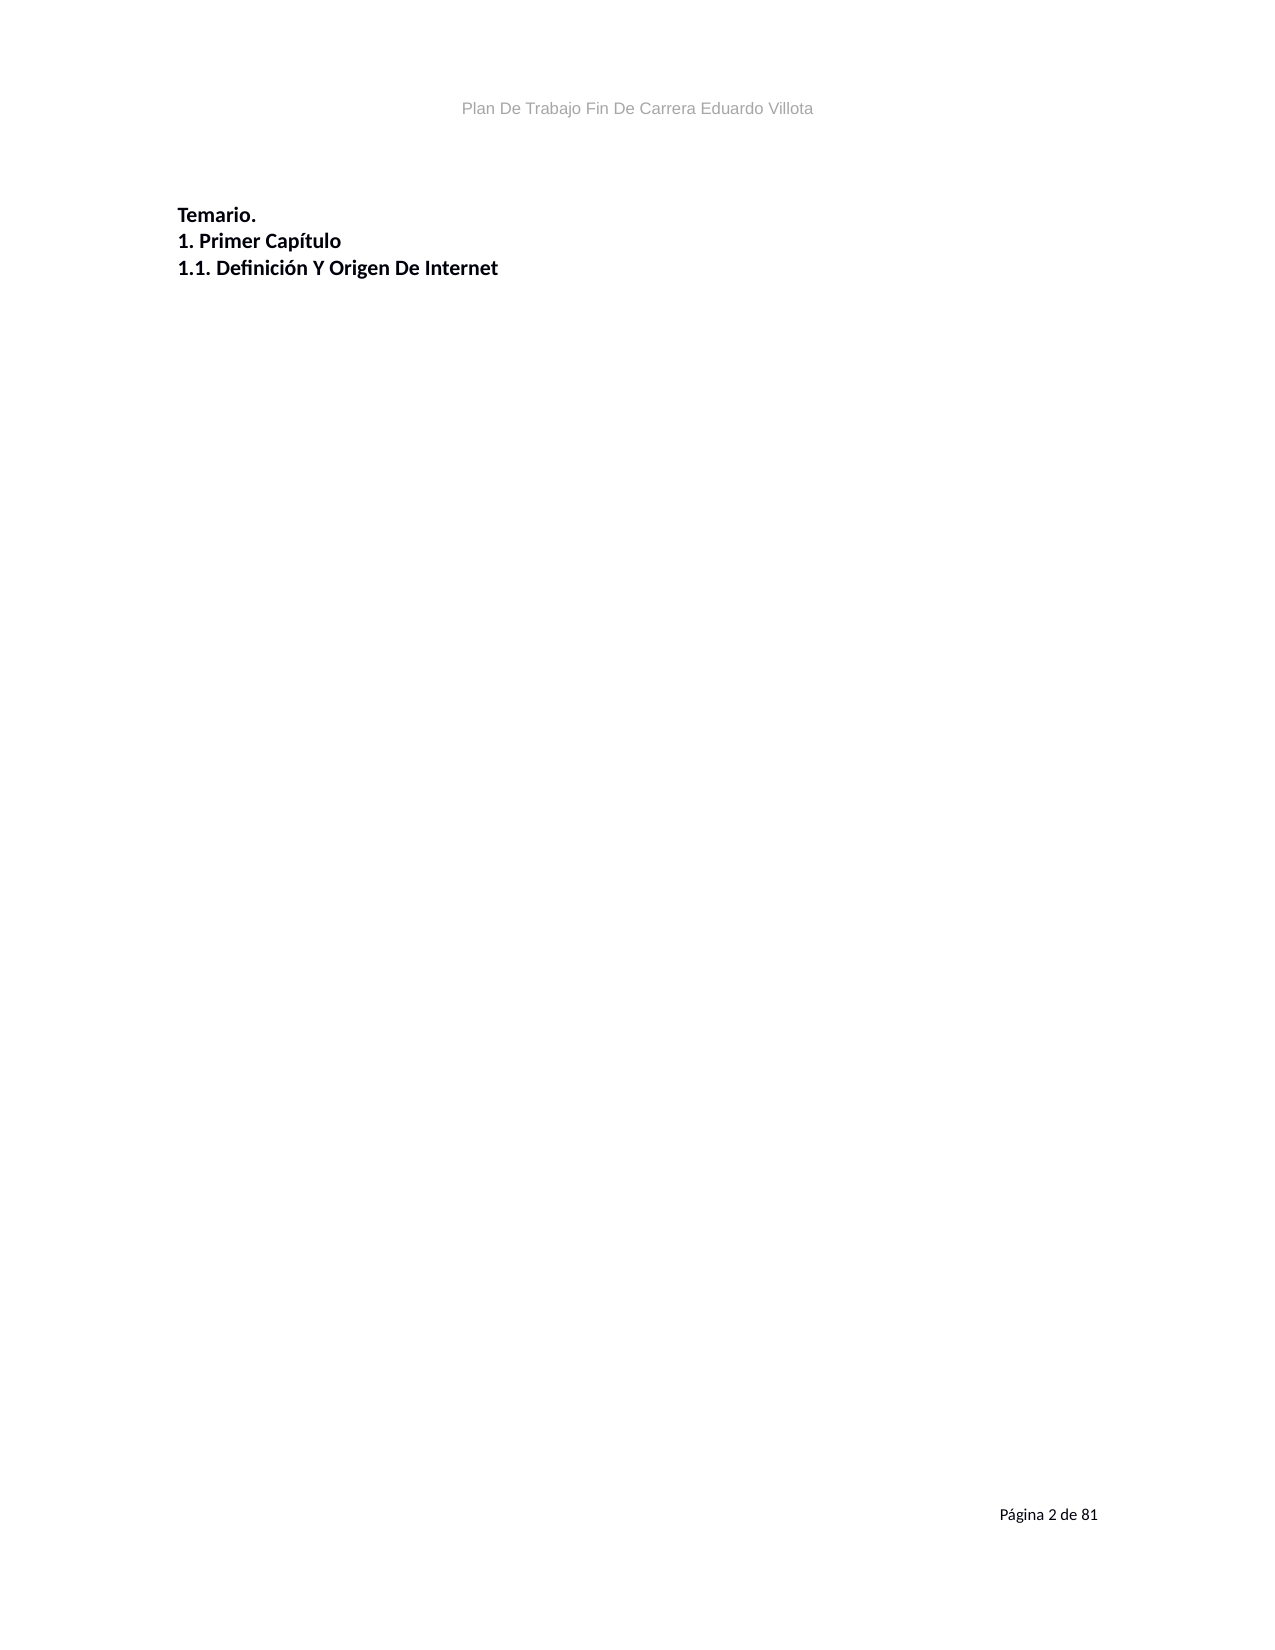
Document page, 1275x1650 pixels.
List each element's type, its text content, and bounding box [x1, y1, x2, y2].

text 1. Primer Capítulo [177, 228, 1098, 254]
text 1.1. Definición Y Origen De Internet [177, 254, 1098, 281]
text Temario. [177, 201, 1098, 228]
